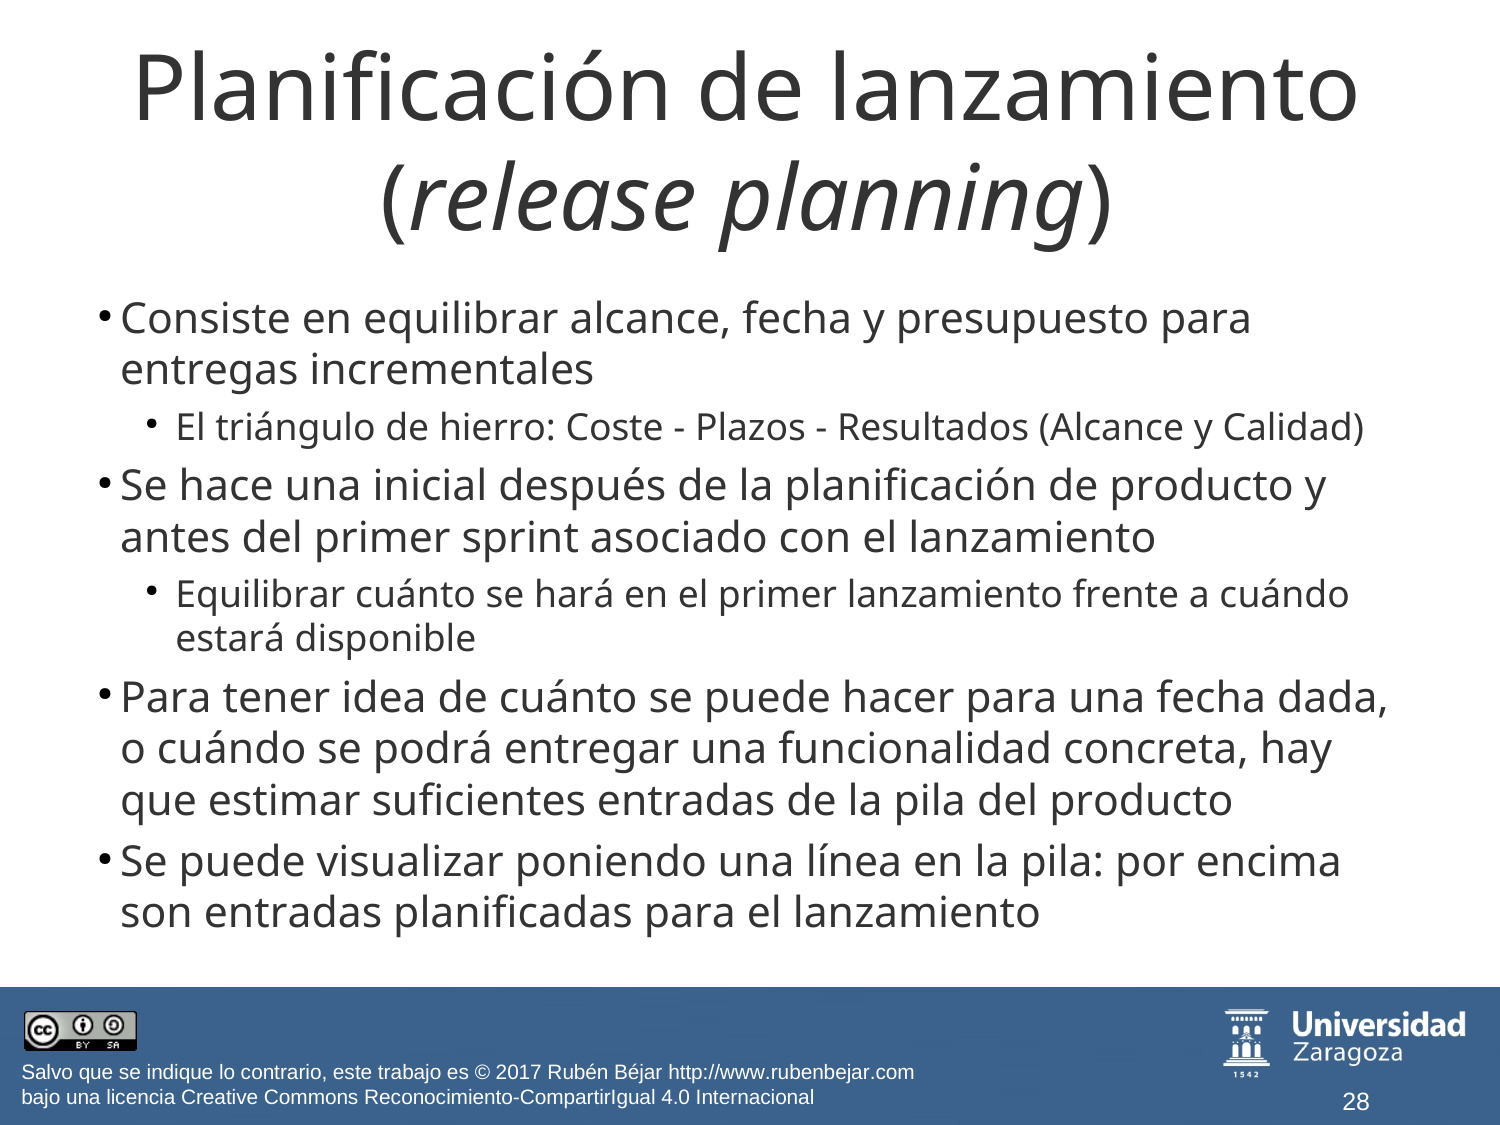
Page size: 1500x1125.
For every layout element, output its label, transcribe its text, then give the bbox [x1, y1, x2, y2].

picture [0, 987, 1500, 1125]
title Planificación de lanzamiento (release planning) [74, 21, 1420, 257]
list Consiste en equilibrar alcance, fecha y presupuesto para entregas incrementales El triángulo de hierro: Coste - Plazos - Resultados (Alcance y Calidad) Se hace una inicial después de la planificación de producto y antes del primer sprint asociado con el lanzamiento Equilibrar cuánto se hará en el primer lanzamiento frente a cuándo estará disponible Para tener idea de cuánto se puede hacer para una fecha dada, o cuándo se podrá entregar una funcionalidad concreta, hay que estimar suficientes entradas de la pila del producto Se puede visualizar poniendo una línea en la pila: por encima son entradas planificadas para el lanzamiento [82, 283, 1418, 957]
